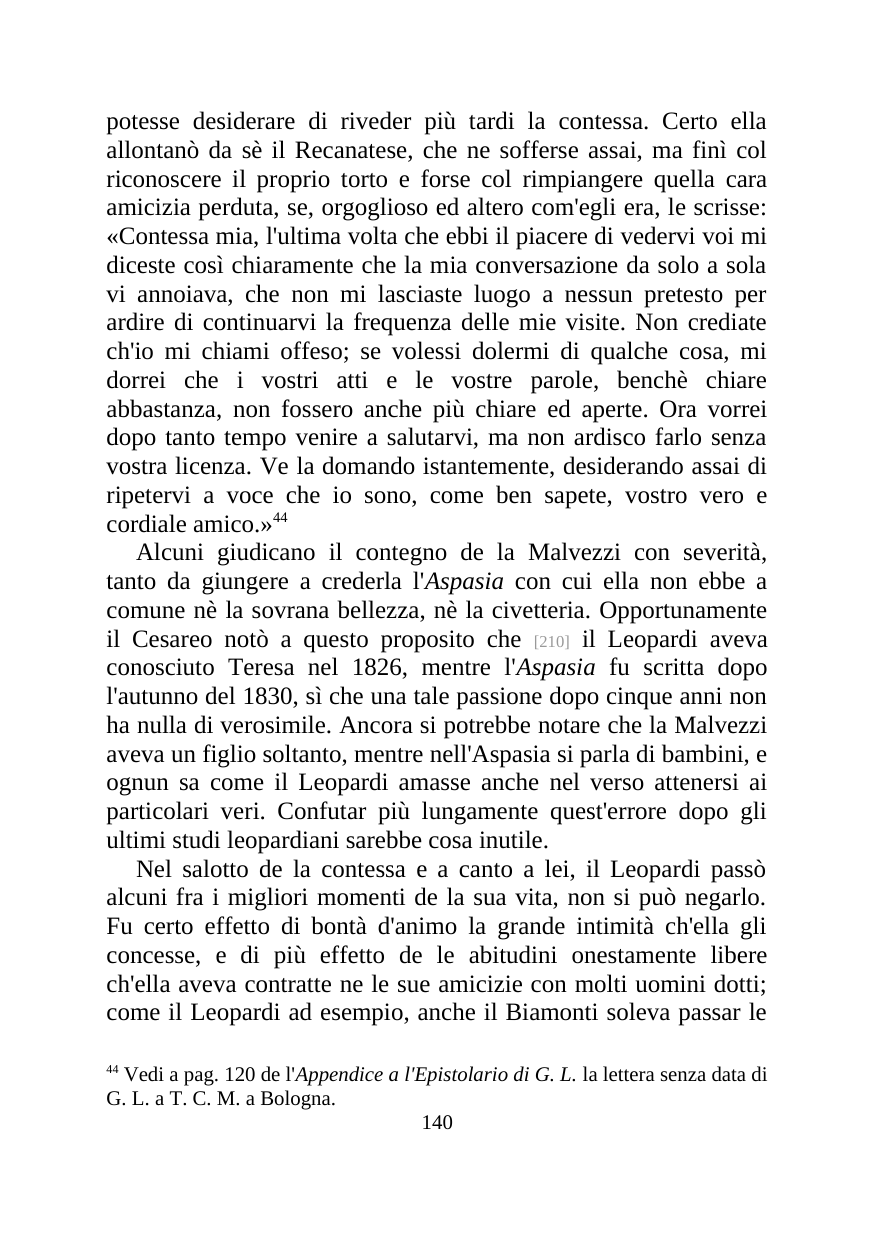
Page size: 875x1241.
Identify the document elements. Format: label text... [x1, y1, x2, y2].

text Vedi a pag. 120 de l'Appendice a l'Epistolario di G. L. la lettera senza data di G. L. a T. C. M. a Bologna. [106, 1062, 768, 1110]
text potesse desiderare di riveder più tardi la contessa. Certo ella allontanò da sè il Recanatese, che ne sofferse assai, ma finì col riconoscere il proprio torto e forse col rimpiangere quella cara amicizia perduta, se, orgoglioso ed altero com'egli era, le scrisse: «Contessa mia, l'ultima volta che ebbi il piacere di vedervi voi mi diceste così chiaramente che la mia conversazione da solo a sola vi annoiava, che non mi lasciaste luogo a nessun pretesto per ardire di continuarvi la frequenza delle mie visite. Non crediate ch'io mi chiami offeso; se volessi dolermi di qualche cosa, mi dorrei che i vostri atti e le vostre parole, benchè chiare abbastanza, non fossero anche più chiare ed aperte. Ora vorrei dopo tanto tempo venire a salutarvi, ma non ardisco farlo senza vostra licenza. Ve la domando istantemente, desiderando assai di ripetervi a voce che io sono, come ben sapete, vostro vero e cordiale amico.» [106, 106, 768, 537]
text Nel salotto de la contessa e a canto a lei, il Leopardi passò alcuni fra i migliori momenti de la sua vita, non si può negarlo. Fu certo effetto di bontà d'animo la grande intimità ch'ella gli concesse, e di più effetto de le abitudini onestamente libere ch'ella aveva contratte ne le sue amicizie con molti uomini dotti; come il Leopardi ad esempio, anche il Biamonti soleva passar le [106, 854, 768, 1026]
text Alcuni giudicano il contegno de la Malvezzi con severità, tanto da giungere a crederla l'Aspasia con cui ella non ebbe a comune nè la sovrana bellezza, nè la civetteria. Opportunamente il Cesareo notò a questo proposito che [210] il Leopardi aveva conosciuto Teresa nel 1826, mentre l'Aspasia fu scritta dopo l'autunno del 1830, sì che una tale passione dopo cinque anni non ha nulla di verosimile. Ancora si potrebbe notare che la Malvezzi aveva un figlio soltanto, mentre nell'Aspasia si parla di bambini, e ognun sa come il Leopardi amasse anche nel verso attenersi ai particolari veri. Confutar più lungamente quest'errore dopo gli ultimi studi leopardiani sarebbe cosa inutile. [106, 537, 768, 854]
